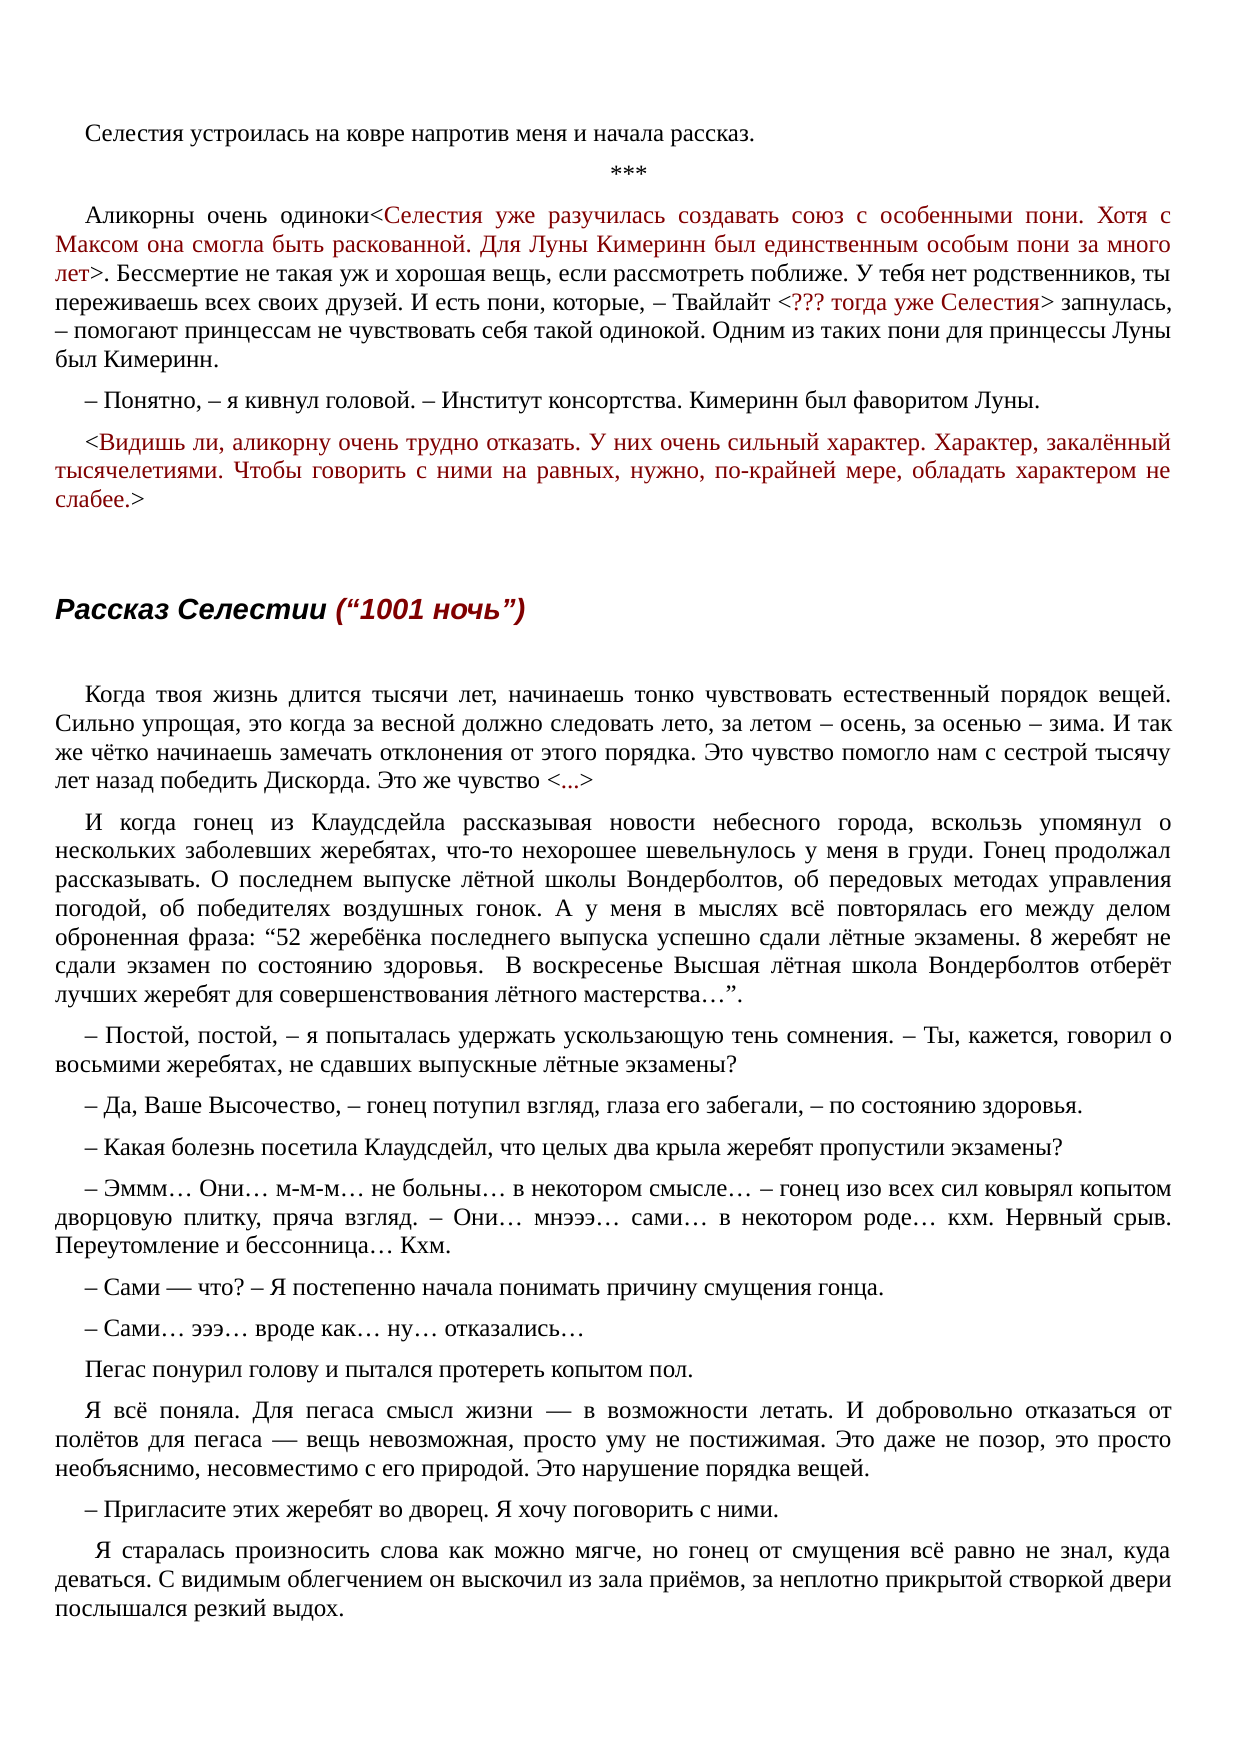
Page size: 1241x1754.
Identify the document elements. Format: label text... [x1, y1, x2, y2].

text Я старалась произносить слова как можно мягче, но гонец от смущения всё равно не знал, куда деваться. С видимым облегчением он выскочил из зала приёмов, за неплотно прикрытой створкой двери послышался резкий выдох. [55, 1535, 1172, 1622]
text – Да, Ваше Высочество, – гонец потупил взгляд, глаза его забегали, – по состоянию здоровья. [55, 1090, 1172, 1119]
text Селестия устроилась на ковре напротив меня и начала рассказ. [55, 118, 1172, 147]
text Я всё поняла. Для пегаса смысл жизни — в возможности летать. И добровольно отказаться от полётов для пегаса — вещь невозможная, просто уму не постижимая. Это даже не позор, это просто необъяснимо, несовместимо с его природой. Это нарушение порядка вещей. [55, 1395, 1172, 1482]
text Когда твоя жизнь длится тысячи лет, начинаешь тонко чувствовать естественный порядок вещей. Сильно упрощая, это когда за весной должно следовать лето, за летом – осень, за осенью – зима. И так же чётко начинаешь замечать отклонения от этого порядка. Это чувство помогло нам с сестрой тысячу лет назад победить Дискорда. Это же чувство <...> [55, 679, 1172, 794]
text – Постой, постой, – я попыталась удержать ускользающую тень сомнения. – Ты, кажется, говорил о восьмими жеребятах, не сдавших выпускные лётные экзамены? [55, 1020, 1172, 1078]
text *** [55, 159, 1172, 188]
text – Эммм… Они… м-м-м… не больны… в некотором смысле… – гонец изо всех сил ковырял копытом дворцовую плитку, пряча взгляд. – Они… мнэээ… сами… в некотором роде… кхм. Нервный срыв. Переутомление и бессонница… Кхм. [55, 1173, 1172, 1259]
text – Сами… эээ… вроде как… ну… отказались… [55, 1313, 1172, 1342]
text – Пригласите этих жеребят во дворец. Я хочу поговорить с ними. [55, 1494, 1172, 1523]
text – Понятно, – я кивнул головой. – Институт консортства. Кимеринн был фаворитом Луны. [55, 386, 1172, 414]
subtitle Рассказ Селестии (“1001 ночь”) [55, 592, 1172, 625]
text – Какая болезнь посетила Клаудсдейл, что целых два крыла жеребят пропустили экзамены? [55, 1132, 1172, 1160]
text Аликорны очень одиноки<Селестия уже разучилась создавать союз с особенными пони. Хотя с Максом она смогла быть раскованной. Для Луны Кимеринн был единственным особым пони за много лет>. Бессмертие не такая уж и хорошая вещь, если рассмотреть поближе. У тебя нет родственников, ты переживаешь всех своих друзей. И есть пони, которые, – Твайлайт <??? тогда уже Селестия> запнулась, – помогают принцессам не чувствовать себя такой одинокой. Одним из таких пони для принцессы Луны был Кимеринн. [55, 201, 1172, 373]
text Пегас понурил голову и пытался протереть копытом пол. [55, 1354, 1172, 1383]
text И когда гонец из Клаудсдейла рассказывая новости небесного города, вскользь упомянул о нескольких заболевших жеребятах, что-то нехорошее шевельнулось у меня в груди. Гонец продолжал рассказывать. О последнем выпуске лётной школы Вондерболтов, об передовых методах управления погодой, об победителях воздушных гонок. А у меня в мыслях всё повторялась его между делом оброненная фраза: “52 жеребёнка последнего выпуска успешно сдали лётные экзамены. 8 жеребят не сдали экзамен по состоянию здоровья. В воскресенье Высшая лётная школа Вондерболтов отберёт лучших жеребят для совершенствования лётного мастерства…”. [55, 807, 1172, 1008]
text – Сами — что? – Я постепенно начала понимать причину смущения гонца. [55, 1272, 1172, 1300]
text <Видишь ли, аликорну очень трудно отказать. У них очень сильный характер. Характер, закалённый тысячелетиями. Чтобы говорить с ними на равных, нужно, по-крайней мере, обладать характером не слабее.> [55, 427, 1172, 513]
